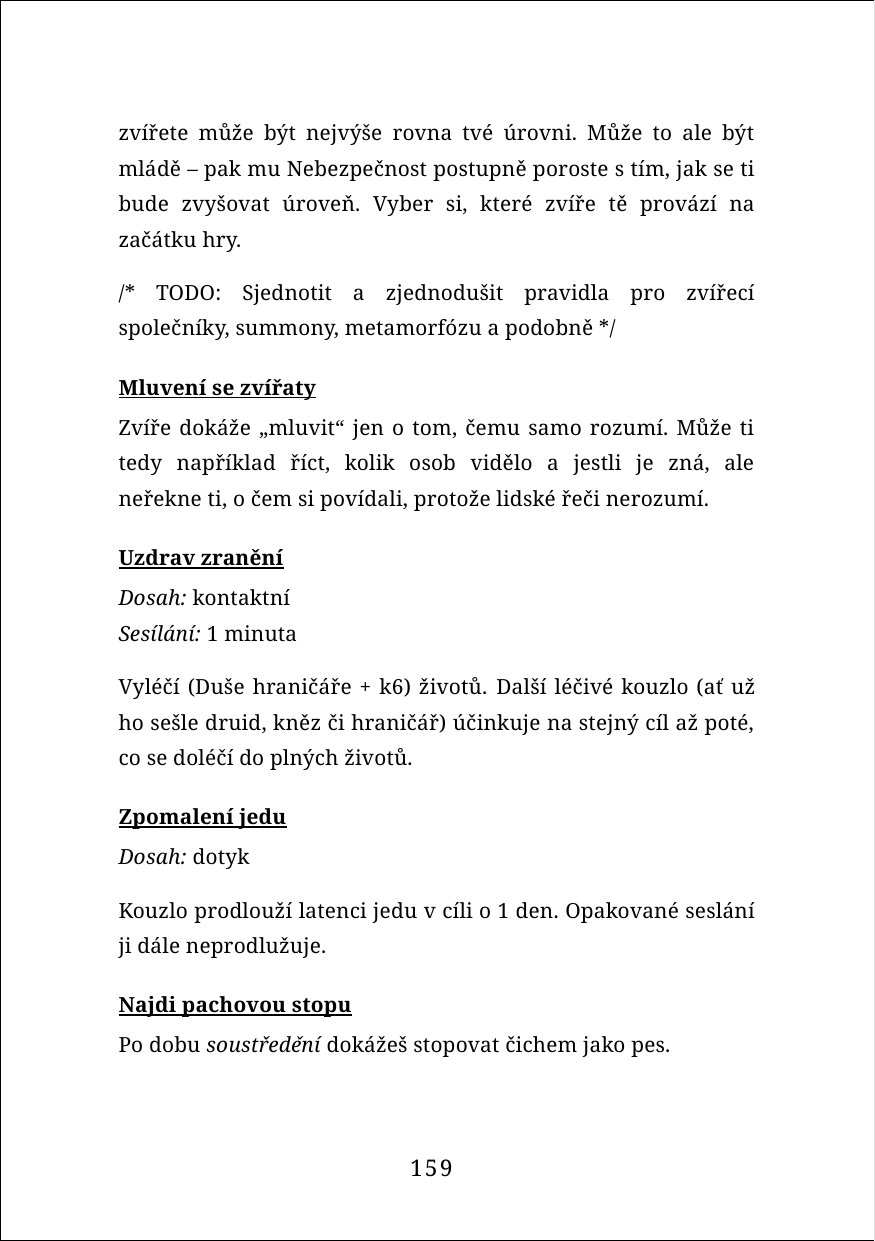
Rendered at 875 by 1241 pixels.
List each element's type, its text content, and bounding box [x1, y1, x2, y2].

subtitle Uzdrav zranění [118, 543, 756, 572]
text /* TODO: Sjednotit a zjednodušit pravidla pro zvířecí společníky, summony, metamorfózu a podobně */ [118, 278, 756, 342]
text Dosah: dotyk [118, 842, 756, 871]
text zvířete může být nejvýše rovna tvé úrovni. Může to ale být mládě – pak mu Nebezpečnost postupně poroste s tím, jak se ti bude zvyšovat úroveň. Vyber si, které zvíře tě provází na začátku hry. [118, 118, 756, 253]
subtitle Mluvení se zvířaty [118, 373, 756, 401]
text Dosah: kontaktní Sesílání: 1 minuta [118, 583, 756, 647]
subtitle Najdi pachovou stopu [118, 990, 756, 1019]
text Po dobu soustředění dokážeš stopovat čichem jako pes. [118, 1031, 756, 1059]
text Zvíře dokáže „mluvit“ jen o tom, čemu samo rozumí. Může ti tedy například říct, kolik osob vidělo a jestli je zná, ale neřekne ti, o čem si povídali, protože lidské řeči nerozumí. [118, 413, 756, 512]
text Vyléčí (Duše hraničáře + k6) životů. Další léčivé kouzlo (ať už ho sešle druid, kněz či hraničář) účinkuje na stejný cíl až poté, co se doléčí do plných životů. [118, 672, 756, 772]
text Kouzlo prodlouží latenci jedu v cíli o 1 den. Opakované seslání ji dále neprodlužuje. [118, 896, 756, 960]
subtitle Zpomalení jedu [118, 802, 756, 831]
